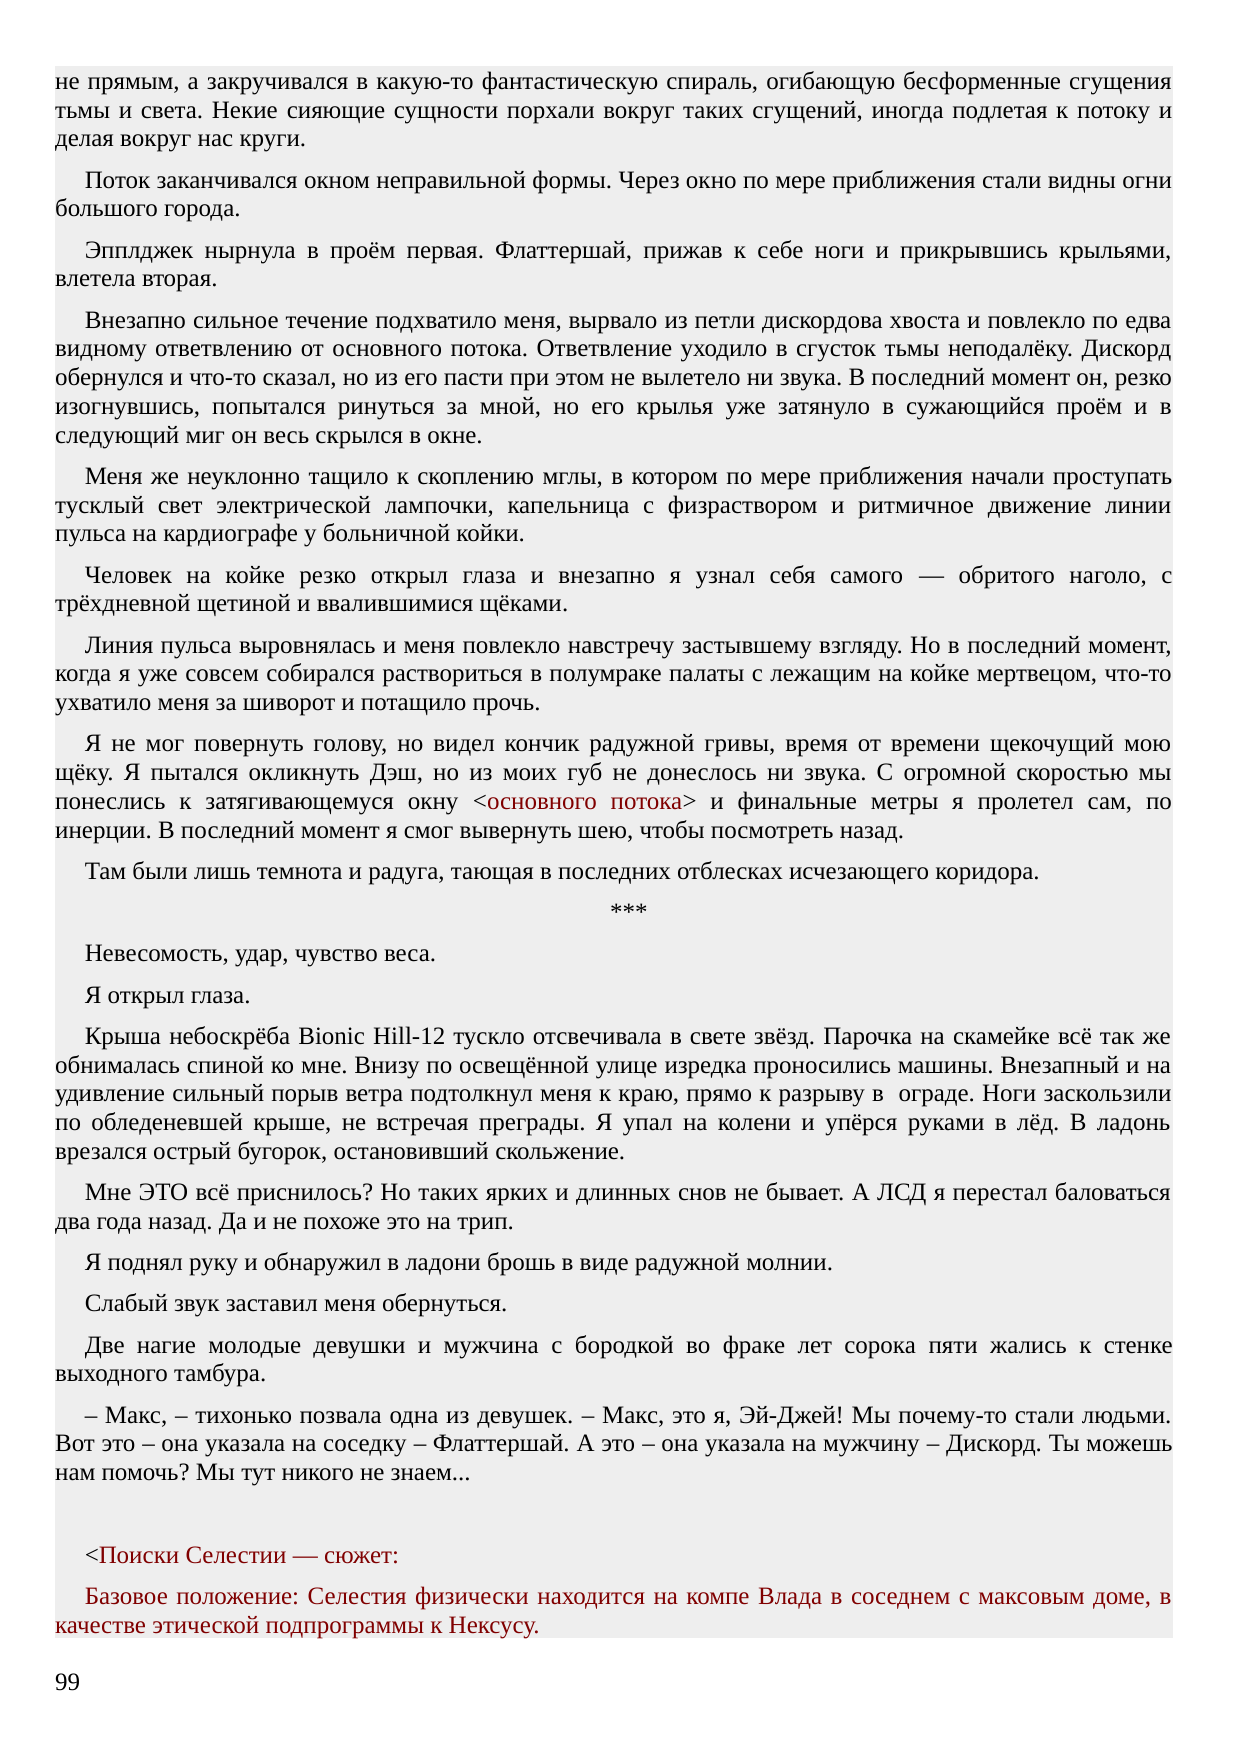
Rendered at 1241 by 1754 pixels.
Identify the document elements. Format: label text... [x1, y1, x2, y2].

text Я поднял руку и обнаружил в ладони брошь в виде радужной молнии. [55, 1247, 1173, 1276]
text Я не мог повернуть голову, но видел кончик радужной гривы, время от времени щекочущий мою щёку. Я пытался окликнуть Дэш, но из моих губ не донеслось ни звука. С огромной скоростью мы понеслись к затягивающемуся окну <основного потока> и финальные метры я пролетел сам, по инерции. В последний момент я смог вывернуть шею, чтобы посмотреть назад. [55, 728, 1173, 843]
text Две нагие молодые девушки и мужчина с бородкой во фраке лет сорока пяти жались к стенке выходного тамбура. [55, 1330, 1173, 1387]
text Поток заканчивался окном неправильной формы. Через окно по мере приближения стали видны огни большого города. [55, 165, 1173, 222]
text Крыша небоскрёба Bionic Hill-12 тускло отсвечивала в свете звёзд. Парочка на скамейке всё так же обнималась спиной ко мне. Внизу по освещённой улице изредка проносились машины. Внезапный и на удивление сильный порыв ветра подтолкнул меня к краю, прямо к разрыву в ограде. Ноги заскользили по обледеневшей крыше, не встречая преграды. Я упал на колени и упёрся руками в лёд. В ладонь врезался острый бугорок, остановивший скольжение. [55, 1021, 1173, 1165]
text <Поиски Селестии — сюжет: [55, 1540, 1173, 1568]
text Внезапно сильное течение подхватило меня, вырвало из петли дискордова хвоста и повлекло по едва видному ответвлению от основного потока. Ответвление уходило в сгусток тьмы неподалёку. Дискорд обернулся и что-то сказал, но из его пасти при этом не вылетело ни звука. В последний момент он, резко изогнувшись, попытался ринуться за мной, но его крылья уже затянуло в сужающийся проём и в следующий миг он весь скрылся в окне. [55, 305, 1173, 448]
text Меня же неуклонно тащило к скоплению мглы, в котором по мере приближения начали проступать тусклый свет электрической лампочки, капельница с физраствором и ритмичное движение линии пульса на кардиографе у больничной койки. [55, 461, 1173, 547]
text Линия пульса выровнялась и меня повлекло навстречу застывшему взгляду. Но в последний момент, когда я уже совсем собирался раствориться в полумраке палаты с лежащим на койке мертвецом, что-то ухватило меня за шиворот и потащило прочь. [55, 630, 1173, 716]
text Невесомость, удар, чувство веса. [55, 938, 1173, 967]
text – Макс, – тихонько позвала одна из девушек. – Макс, это я, Эй-Джей! Мы почему-то стали людьми. Вот это – она указала на соседку – Флаттершай. А это – она указала на мужчину – Дискорд. Ты можешь нам помочь? Мы тут никого не знаем... [55, 1400, 1173, 1486]
text Слабый звук заставил меня обернуться. [55, 1288, 1173, 1317]
text не прямым, а закручивался в какую-то фантастическую спираль, огибающую бесформенные сгущения тьмы и света. Некие сияющие сущности порхали вокруг таких сгущений, иногда подлетая к потоку и делая вокруг нас круги. [55, 66, 1173, 152]
text Базовое положение: Селестия физически находится на компе Влада в соседнем с максовым доме, в качестве этической подпрограммы к Нексусу. [55, 1581, 1173, 1638]
text Я открыл глаза. [55, 980, 1173, 1008]
text Человек на койке резко открыл глаза и внезапно я узнал себя самого — обритого наголо, с трёхдневной щетиной и ввалившимися щёками. [55, 560, 1173, 617]
text Эпплджек нырнула в проём первая. Флаттершай, прижав к себе ноги и прикрывшись крыльями, влетела вторая. [55, 235, 1173, 292]
text Там были лишь темнота и радуга, тающая в последних отблесках исчезающего коридора. [55, 856, 1173, 885]
text *** [55, 897, 1173, 926]
text Мне ЭТО всё приснилось? Но таких ярких и длинных снов не бывает. А ЛСД я перестал баловаться два года назад. Да и не похоже это на трип. [55, 1177, 1173, 1235]
